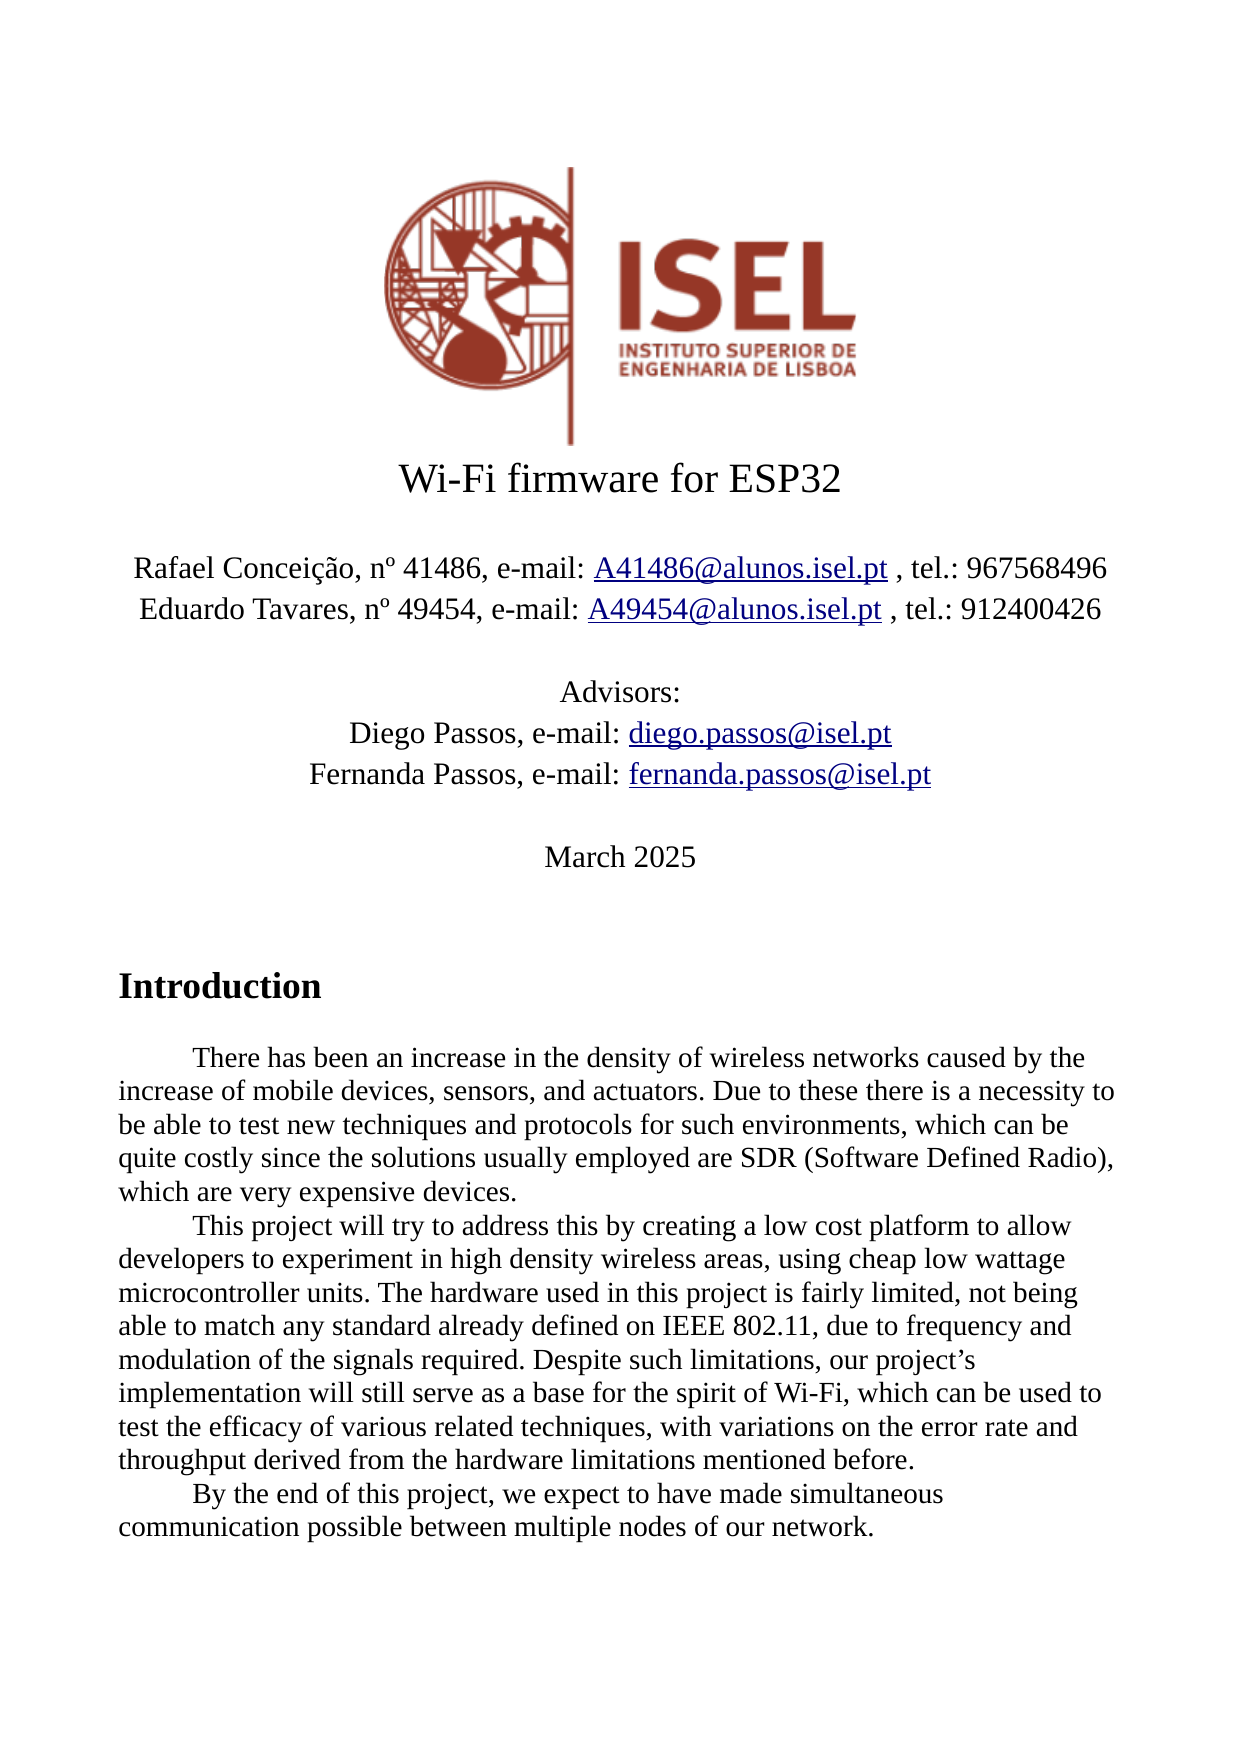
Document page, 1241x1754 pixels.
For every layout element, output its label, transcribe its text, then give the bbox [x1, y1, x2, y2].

text Wi-Fi firmware for ESP32 [118, 453, 1122, 501]
text Fernanda Passos, e-mail: fernanda.passos@isel.pt [118, 756, 1122, 792]
text Introduction [118, 963, 1122, 1006]
text By the end of this project, we expect to have made simultaneous communication possible between multiple nodes of our network. [118, 1476, 1122, 1543]
text Rafael Conceição, nº 41486, e-mail: A41486@alunos.isel.pt , tel.: 967568496 [118, 549, 1122, 585]
text This project will try to address this by creating a low cost platform to allow developers to experiment in high density wireless areas, using cheap low wattage microcontroller units. The hardware used in this project is fairly limited, not being able to match any standard already defined on IEEE 802.11, due to frequency and modulation of the signals required. Despite such limitations, our project’s implementation will still serve as a base for the spirit of Wi-Fi, which can be used to test the efficacy of various related techniques, with variations on the error rate and throughput derived from the hardware limitations mentioned before. [118, 1208, 1122, 1476]
text There has been an increase in the density of wireless networks caused by the increase of mobile devices, sensors, and actuators. Due to these there is a necessity to be able to test new techniques and protocols for such environments, which can be quite costly since the solutions usually employed are SDR (Software Defined Radio), which are very expensive devices. [118, 1040, 1122, 1208]
text March 2025 [118, 838, 1122, 874]
picture [384, 167, 857, 446]
text Eduardo Tavares, nº 49454, e-mail: A49454@alunos.isel.pt , tel.: 912400426 [118, 591, 1122, 627]
text Advisors: [118, 673, 1122, 709]
text Diego Passos, e-mail: diego.passos@isel.pt [118, 714, 1122, 750]
